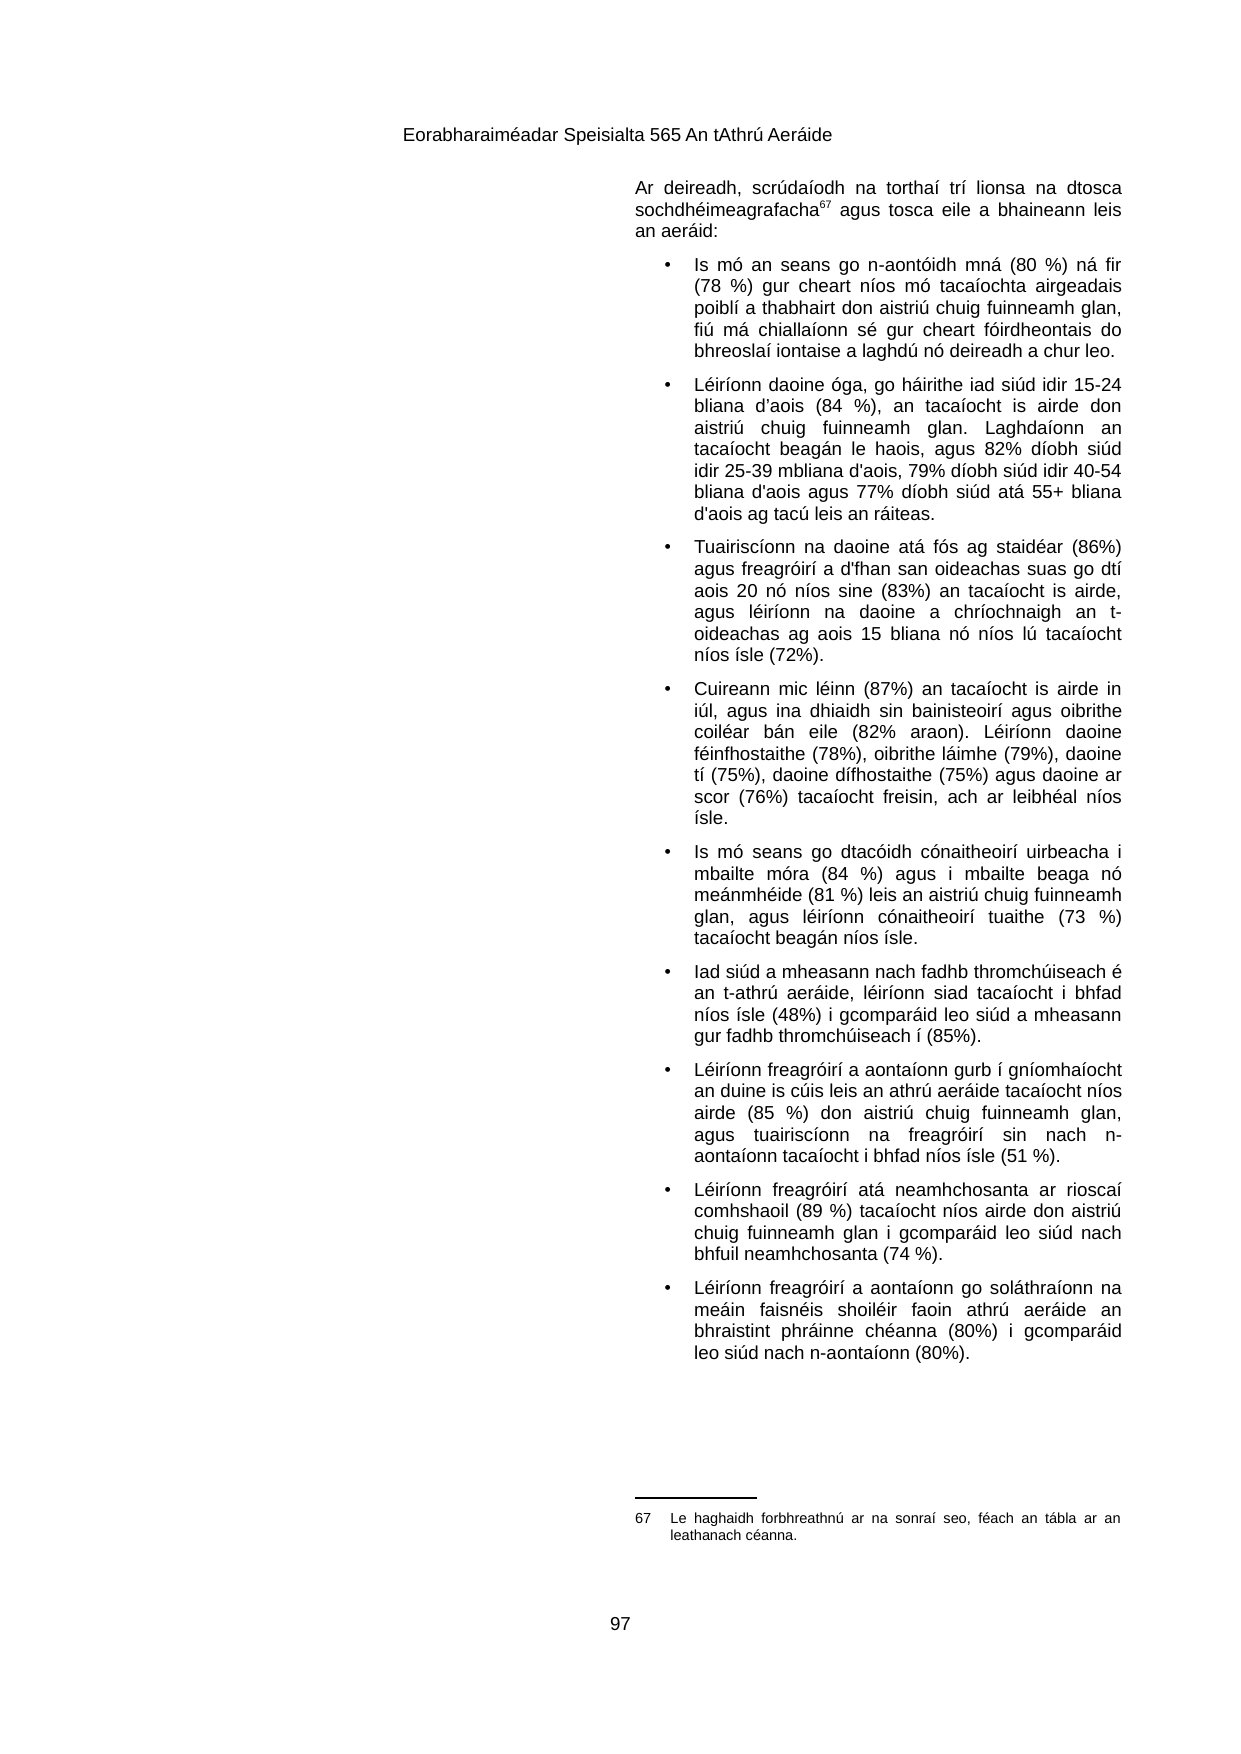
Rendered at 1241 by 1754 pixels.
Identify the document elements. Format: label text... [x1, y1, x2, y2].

list Is mó an seans go n-aontóidh mná (80 %) ná fir (78 %) gur cheart níos mó tacaíochta airgeadais poiblí a thabhairt don aistriú chuig fuinneamh glan, fiú má chiallaíonn sé gur cheart fóirdheontais do bhreoslaí iontaise a laghdú nó deireadh a chur leo. [664, 254, 1122, 362]
list Léiríonn daoine óga, go háirithe iad siúd idir 15-24 bliana d’aois (84 %), an tacaíocht is airde don aistriú chuig fuinneamh glan. Laghdaíonn an tacaíocht beagán le haois, agus 82% díobh siúd idir 25-39 mbliana d'aois, 79% díobh siúd idir 40-54 bliana d'aois agus 77% díobh siúd atá 55+ bliana d'aois ag tacú leis an ráiteas. [664, 373, 1122, 524]
list Léiríonn freagróirí atá neamhchosanta ar rioscaí comhshaoil (89 %) tacaíocht níos airde don aistriú chuig fuinneamh glan i gcomparáid leo siúd nach bhfuil neamhchosanta (74 %). [664, 1178, 1122, 1265]
list Tuairiscíonn na daoine atá fós ag staidéar (86%) agus freagróirí a d'fhan san oideachas suas go dtí aois 20 nó níos sine (83%) an tacaíocht is airde, agus léiríonn na daoine a chríochnaigh an t-oideachas ag aois 15 bliana nó níos lú tacaíocht níos ísle (72%). [664, 536, 1122, 666]
text Ar deireadh, scrúdaíodh na torthaí trí lionsa na dtosca sochdhéimeagrafacha agus tosca eile a bhaineann leis an aeráid: [635, 177, 1122, 242]
text Le haghaidh forbhreathnú ar na sonraí seo, féach an tábla ar an leathanach céanna. [635, 1510, 1122, 1543]
list Cuireann mic léinn (87%) an tacaíocht is airde in iúl, agus ina dhiaidh sin bainisteoirí agus oibrithe coiléar bán eile (82% araon). Léiríonn daoine féinfhostaithe (78%), oibrithe láimhe (79%), daoine tí (75%), daoine dífhostaithe (75%) agus daoine ar scor (76%) tacaíocht freisin, ach ar leibhéal níos ísle. [664, 678, 1122, 829]
list Léiríonn freagróirí a aontaíonn go soláthraíonn na meáin faisnéis shoiléir faoin athrú aeráide an bhraistint phráinne chéanna (80%) i gcomparáid leo siúd nach n-aontaíonn (80%). [664, 1277, 1122, 1363]
list Is mó seans go dtacóidh cónaitheoirí uirbeacha i mbailte móra (84 %) agus i mbailte beaga nó meánmhéide (81 %) leis an aistriú chuig fuinneamh glan, agus léiríonn cónaitheoirí tuaithe (73 %) tacaíocht beagán níos ísle. [664, 841, 1122, 948]
list Léiríonn freagróirí a aontaíonn gurb í gníomhaíocht an duine is cúis leis an athrú aeráide tacaíocht níos airde (85 %) don aistriú chuig fuinneamh glan, agus tuairiscíonn na freagróirí sin nach n-aontaíonn tacaíocht i bhfad níos ísle (51 %). [664, 1059, 1122, 1167]
list Iad siúd a mheasann nach fadhb thromchúiseach é an t-athrú aeráide, léiríonn siad tacaíocht i bhfad níos ísle (48%) i gcomparáid leo siúd a mheasann gur fadhb thromchúiseach í (85%). [664, 960, 1122, 1047]
